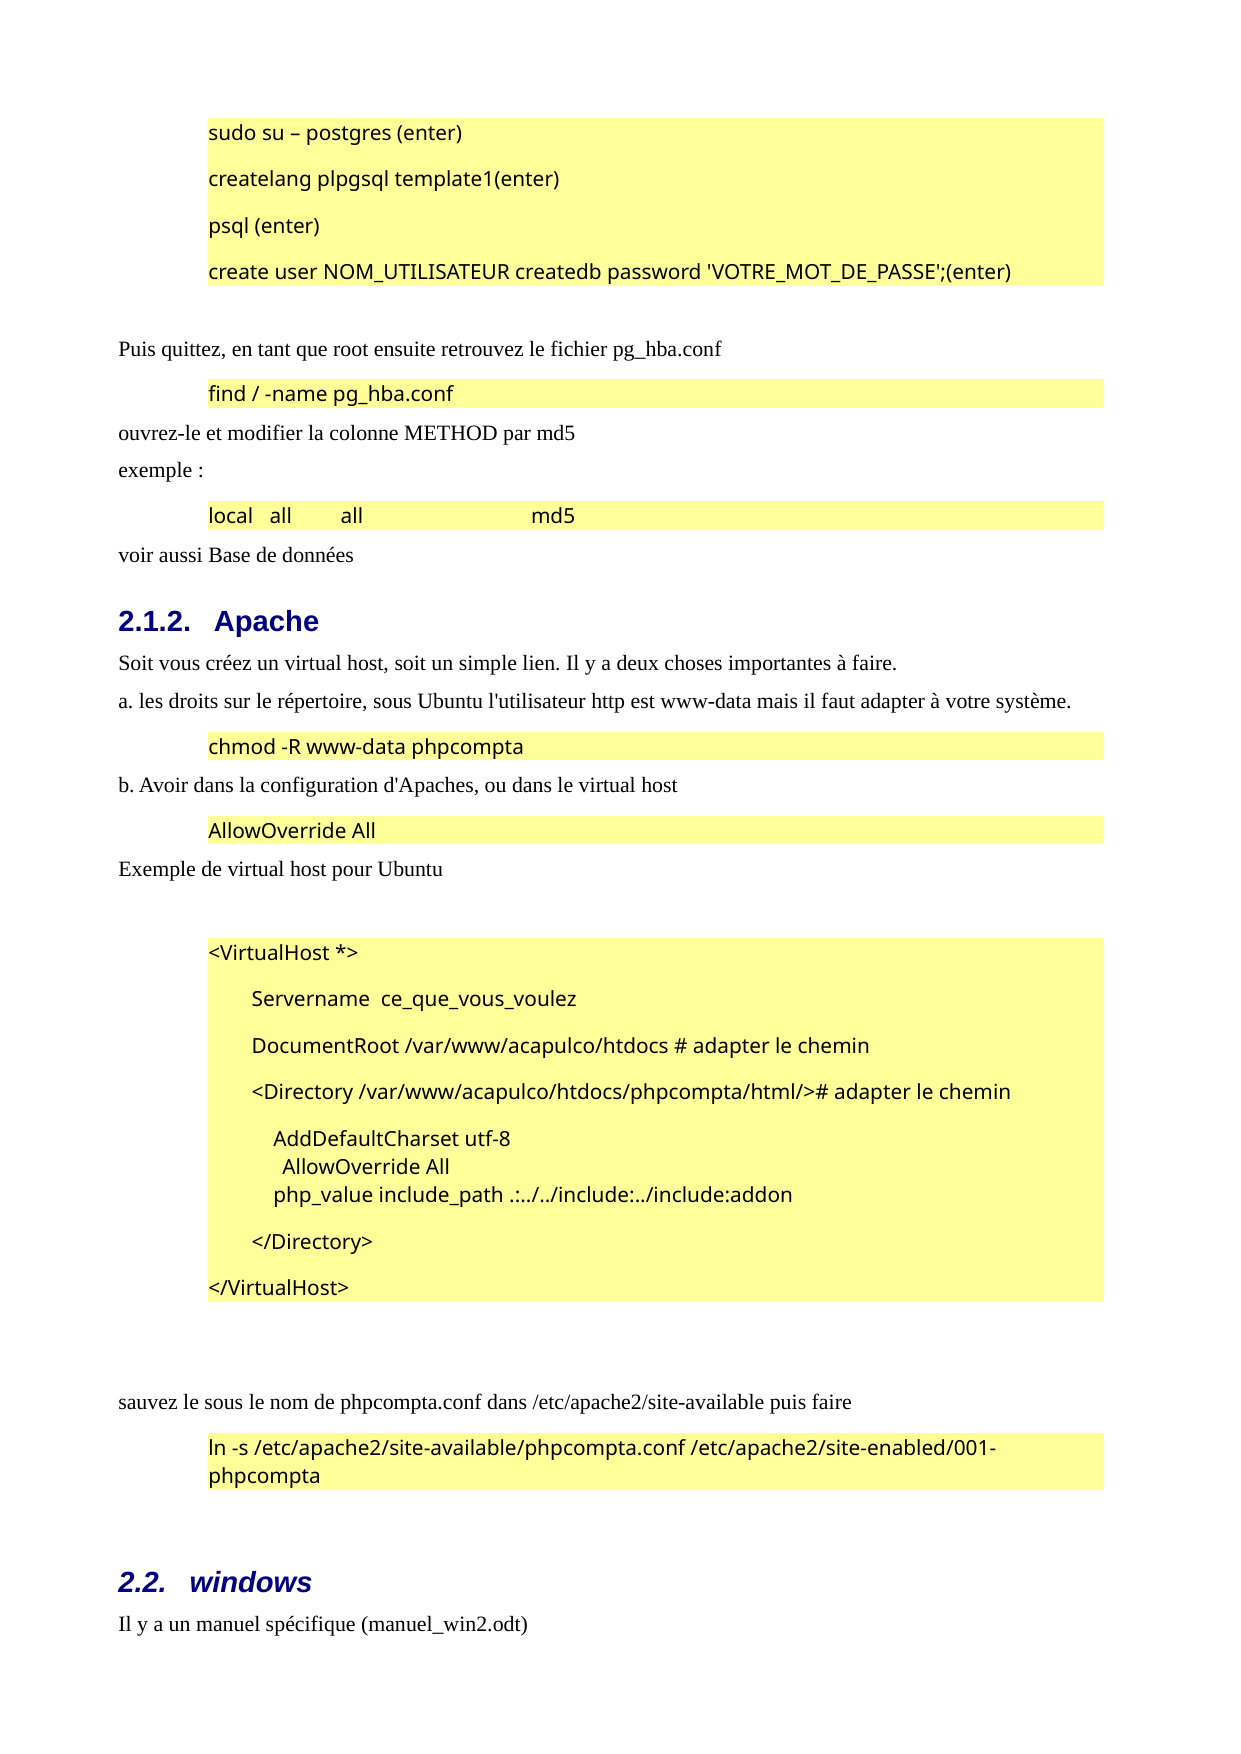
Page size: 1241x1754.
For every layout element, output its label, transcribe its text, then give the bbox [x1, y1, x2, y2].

text DocumentRoot /var/www/acapulco/htdocs # adapter le chemin [208, 1031, 1104, 1059]
text Servername ce_que_vous_voulez [208, 984, 1104, 1013]
text Exemple de virtual host pour Ubuntu [118, 856, 1122, 882]
text AllowOverride All [208, 816, 1104, 844]
text find / -name pg_hba.conf [208, 379, 1104, 408]
text ouvrez-le et modifier la colonne METHOD par md5 [118, 420, 1122, 445]
subtitle windows [118, 1565, 1122, 1598]
text Il y a un manuel spécifique (manuel_win2.odt) [118, 1611, 1122, 1636]
text AddDefaultCharset utf-8 AllowOverride All php_value include_path .:../../include:../include:addon [208, 1124, 1104, 1209]
text a. les droits sur le répertoire, sous Ubuntu l'utilisateur http est www-data mais il faut adapter à votre système. [118, 688, 1122, 713]
text sudo su – postgres (enter) [208, 118, 1104, 147]
text createlang plpgsql template1(enter) [208, 164, 1104, 193]
text ln -s /etc/apache2/site-available/phpcompta.conf /etc/apache2/site-enabled/001-phpcompta [208, 1433, 1104, 1490]
text <VirtualHost *> [208, 938, 1104, 966]
text chmod -R www-data phpcompta [208, 732, 1104, 760]
text </VirtualHost> [208, 1273, 1104, 1302]
text create user NOM_UTILISATEUR createdb password 'VOTRE_MOT_DE_PASSE';(enter) [208, 257, 1104, 286]
text </Directory> [208, 1227, 1104, 1256]
text <Directory /var/www/acapulco/htdocs/phpcompta/html/># adapter le chemin [208, 1077, 1104, 1106]
text Puis quittez, en tant que root ensuite retrouvez le fichier pg_hba.conf [118, 336, 1122, 361]
text sauvez le sous le nom de phpcompta.conf dans /etc/apache2/site-available puis faire [118, 1389, 1122, 1414]
text exemple : [118, 457, 1122, 483]
subtitle Apache [118, 604, 1122, 638]
text local all all md5 [208, 501, 1104, 530]
text psql (enter) [208, 211, 1104, 239]
text b. Avoir dans la configuration d'Apaches, ou dans le virtual host [118, 772, 1122, 797]
text voir aussi Base de données [118, 542, 1122, 567]
text Soit vous créez un virtual host, soit un simple lien. Il y a deux choses importantes à faire. [118, 650, 1122, 676]
